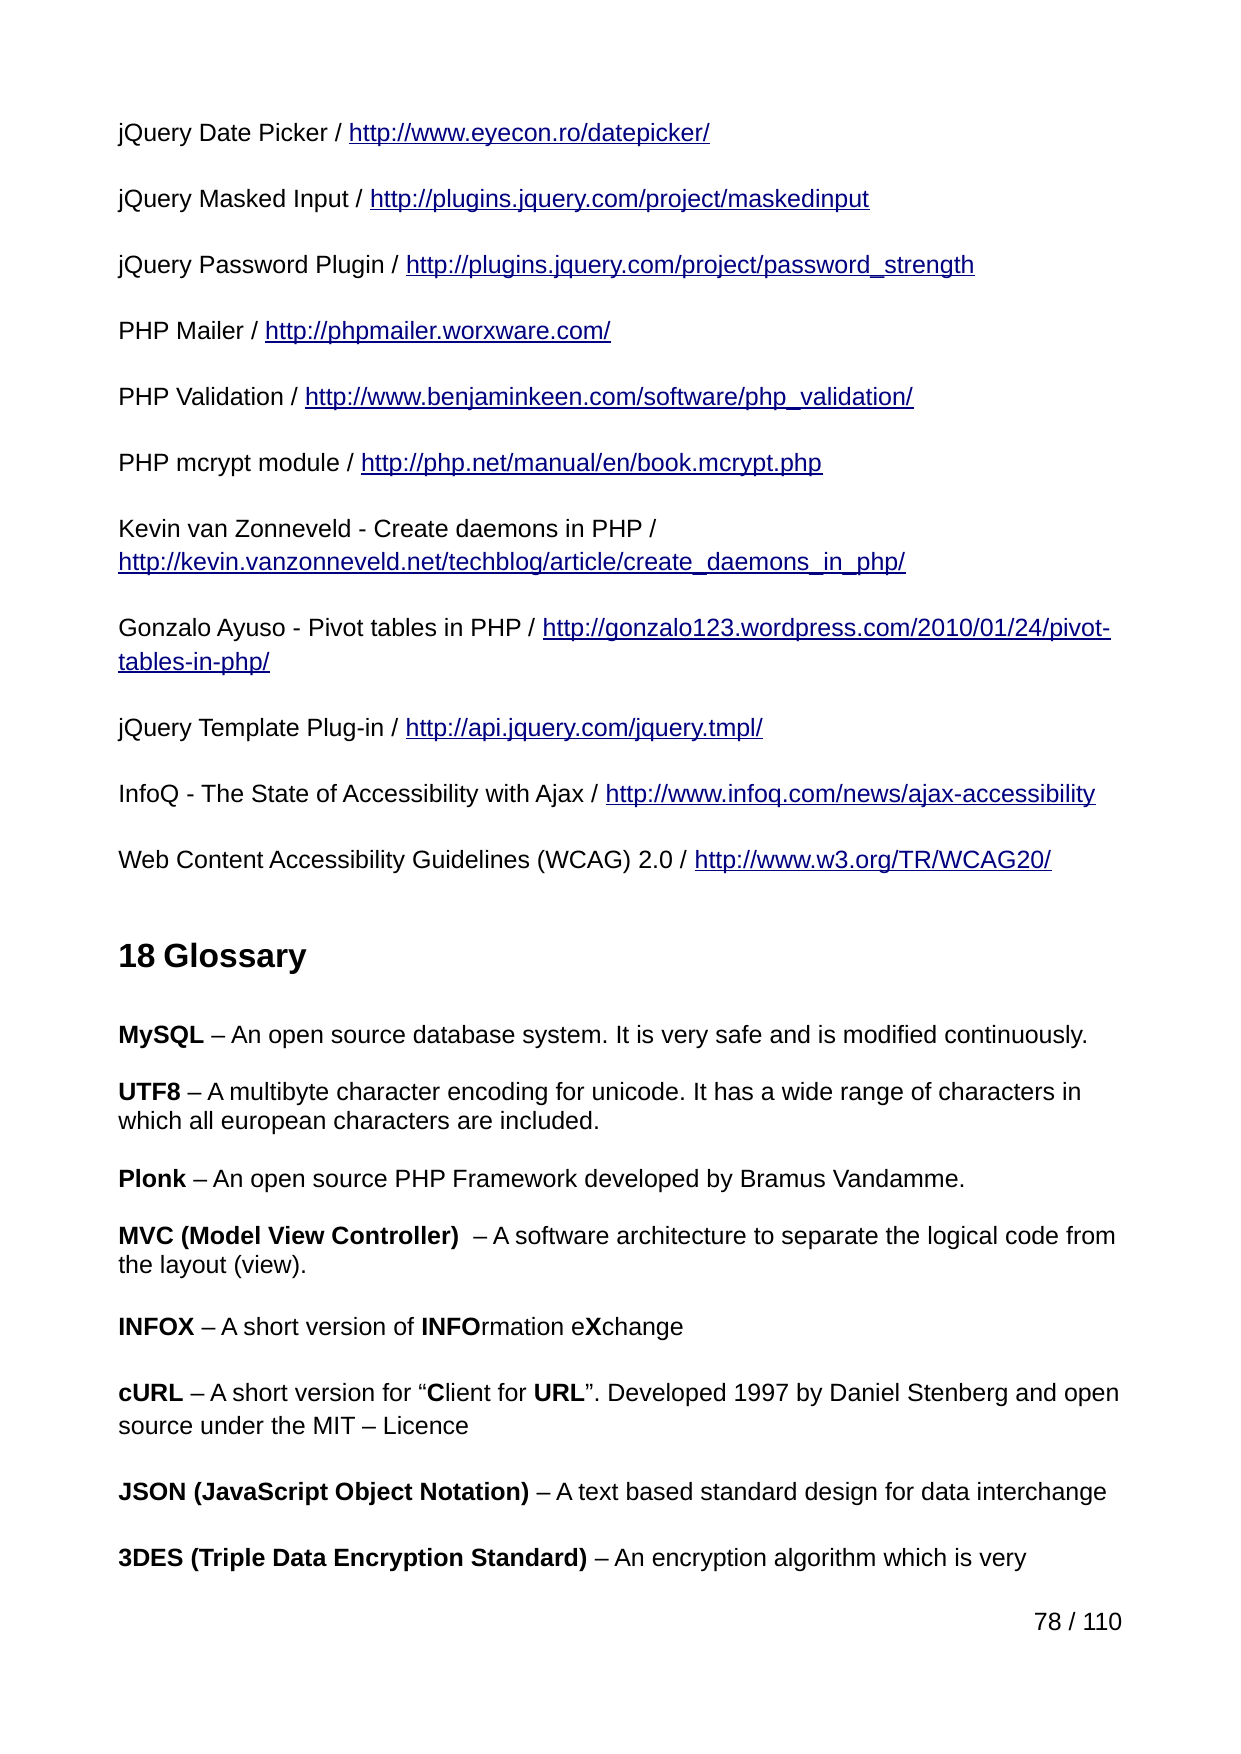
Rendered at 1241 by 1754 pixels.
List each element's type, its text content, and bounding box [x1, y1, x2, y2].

text Web Content Accessibility Guidelines (WCAG) 2.0 / http://www.w3.org/TR/WCAG20/ [118, 844, 1122, 873]
text jQuery Masked Input / http://plugins.jquery.com/project/maskedinput [118, 184, 1122, 246]
text Plonk – An open source PHP Framework developed by Bramus Vandamme. [118, 1163, 1122, 1192]
text PHP Mailer / http://phpmailer.worxware.com/ [118, 316, 1122, 345]
text cURL – A short version for “Client for URL”. Developed 1997 by Daniel Stenberg and open source under the MIT – Licence [118, 1378, 1122, 1439]
text PHP mcrypt module / http://php.net/manual/en/book.mcrypt.php [118, 448, 1122, 477]
text Gonzalo Ayuso - Pivot tables in PHP / http://gonzalo123.wordpress.com/2010/01/24/pivot-tables-in-php/ [118, 613, 1122, 675]
text JSON (JavaScript Object Notation) – A text based standard design for data interchange [118, 1477, 1122, 1505]
text jQuery Password Plugin / http://plugins.jquery.com/project/password_strength [118, 250, 1122, 279]
text INFOX – A short version of INFOrmation eXchange [118, 1312, 1122, 1340]
text jQuery Template Plug-in / http://api.jquery.com/jquery.tmpl/ [118, 712, 1122, 741]
text UTF8 – A multibyte character encoding for unicode. It has a wide range of characters in which all european characters are included. [118, 1077, 1122, 1135]
text InfoQ - The State of Accessibility with Ajax / http://www.infoq.com/news/ajax-accessibility [118, 778, 1122, 807]
text Kevin van Zonneveld - Create daemons in PHP / http://kevin.vanzonneveld.net/techblog/article/create_daemons_in_php/ [118, 514, 1122, 576]
text 3DES (Triple Data Encryption Standard) – An encryption algorithm which is very [118, 1543, 1122, 1571]
subtitle Glossary [118, 936, 1122, 974]
text PHP Validation / http://www.benjaminkeen.com/software/php_validation/ [118, 349, 1122, 411]
text jQuery Date Picker / http://www.eyecon.ro/datepicker/ [118, 118, 1122, 147]
text MVC (Model View Controller) – A software architecture to separate the logical code from the layout (view). [118, 1221, 1122, 1278]
text MySQL – An open source database system. It is very safe and is modified continuously. [118, 1020, 1122, 1048]
